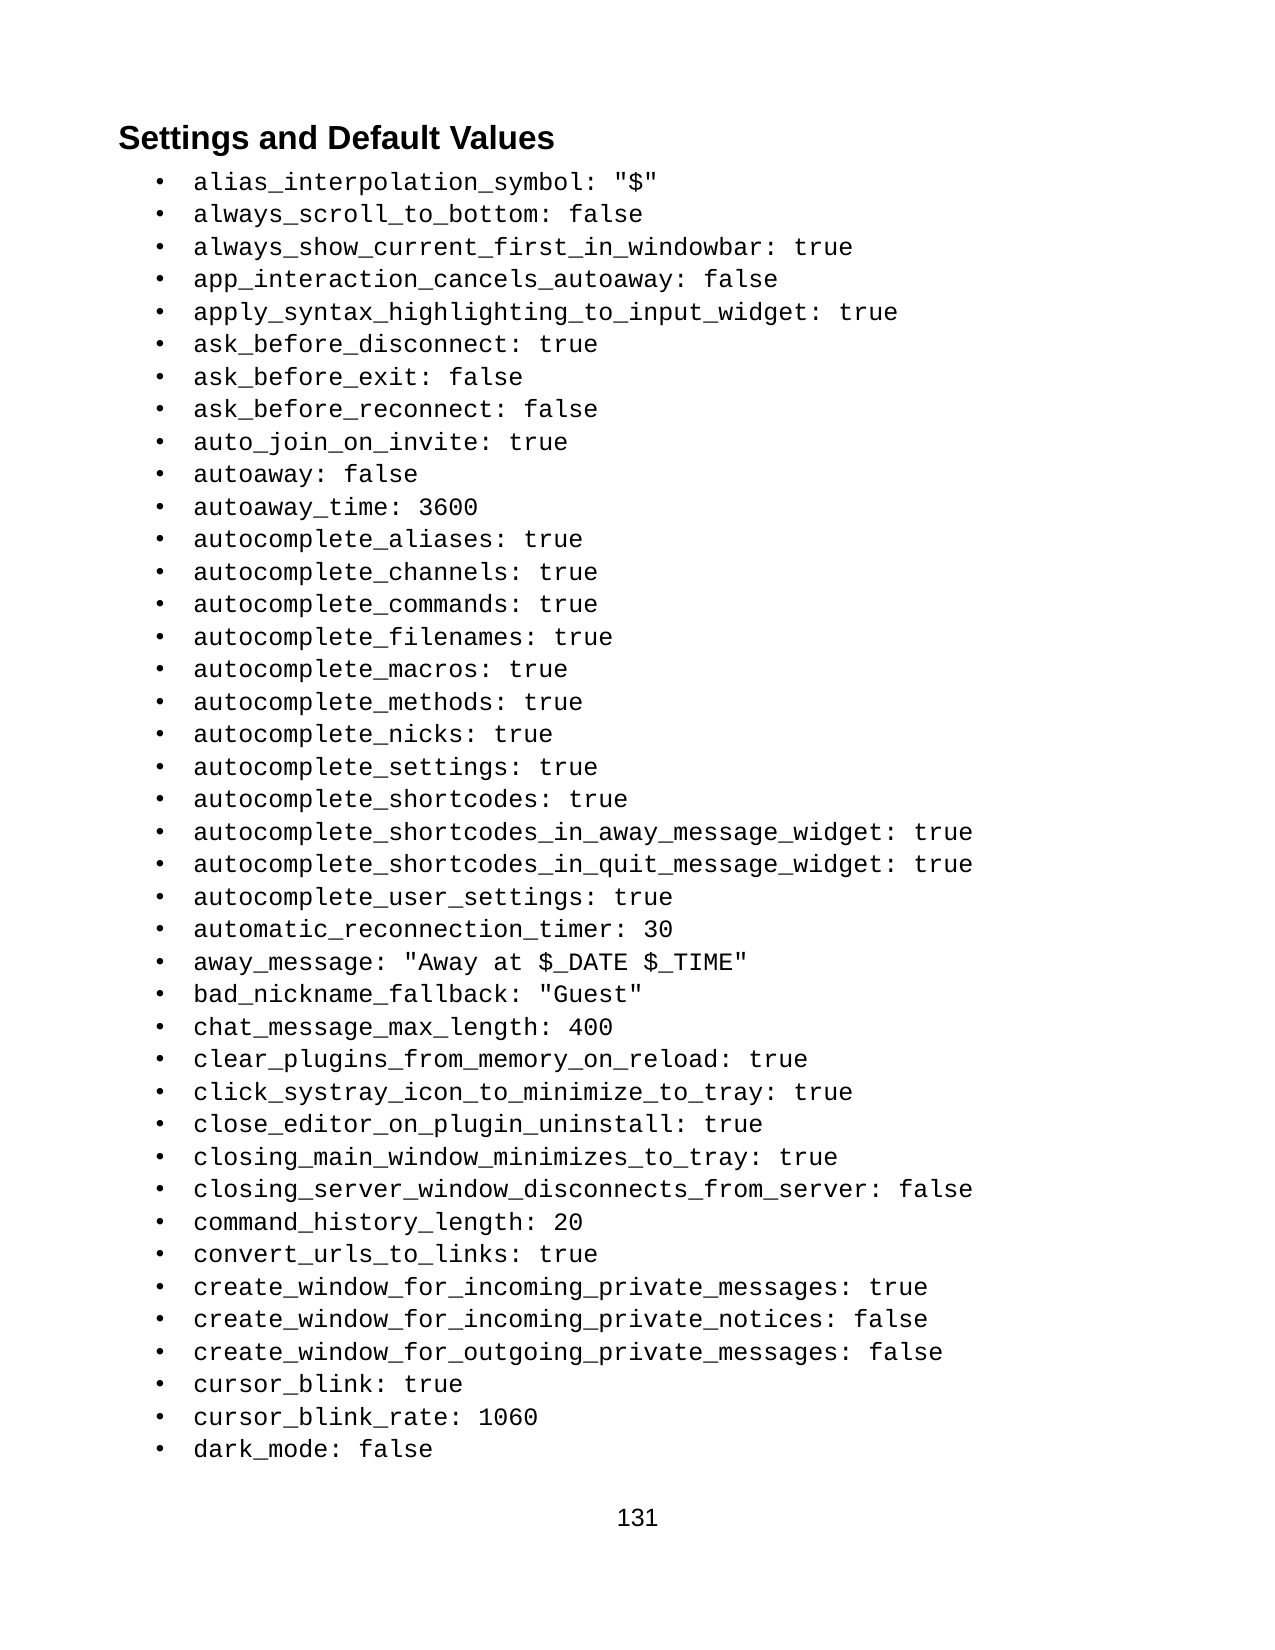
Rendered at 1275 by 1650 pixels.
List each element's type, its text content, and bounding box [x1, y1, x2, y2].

list command_history_length: 20 [156, 1209, 1157, 1237]
list ask_before_reconnect: false [156, 397, 1157, 425]
list create_window_for_incoming_private_messages: true [156, 1274, 1157, 1302]
list automatic_reconnection_timer: 30 [156, 917, 1157, 945]
list autocomplete_macros: true [156, 657, 1157, 685]
list app_interaction_cancels_autoaway: false [156, 267, 1157, 295]
list autocomplete_user_settings: true [156, 884, 1157, 912]
list autocomplete_aliases: true [156, 527, 1157, 555]
list auto_join_on_invite: true [156, 429, 1157, 457]
list convert_urls_to_links: true [156, 1242, 1157, 1270]
list autocomplete_methods: true [156, 689, 1157, 717]
list autocomplete_commands: true [156, 592, 1157, 620]
list closing_main_window_minimizes_to_tray: true [156, 1144, 1157, 1172]
list autocomplete_filenames: true [156, 624, 1157, 652]
list ask_before_disconnect: true [156, 332, 1157, 360]
list create_window_for_outgoing_private_messages: false [156, 1339, 1157, 1367]
list dark_mode: false [156, 1437, 1157, 1465]
list close_editor_on_plugin_uninstall: true [156, 1112, 1157, 1140]
list autocomplete_settings: true [156, 754, 1157, 782]
list autocomplete_shortcodes_in_away_message_widget: true [156, 819, 1157, 847]
list always_scroll_to_bottom: false [156, 202, 1157, 230]
list away_message: "Away at $_DATE $_TIME" [156, 949, 1157, 977]
subtitle Settings and Default Values [118, 118, 1157, 157]
list cursor_blink_rate: 1060 [156, 1404, 1157, 1432]
list ask_before_exit: false [156, 364, 1157, 392]
list bad_nickname_fallback: "Guest" [156, 982, 1157, 1010]
list click_systray_icon_to_minimize_to_tray: true [156, 1079, 1157, 1107]
list always_show_current_first_in_windowbar: true [156, 234, 1157, 262]
list autocomplete_nicks: true [156, 722, 1157, 750]
list chat_message_max_length: 400 [156, 1014, 1157, 1042]
list autoaway_time: 3600 [156, 494, 1157, 522]
list apply_syntax_highlighting_to_input_widget: true [156, 299, 1157, 327]
list cursor_blink: true [156, 1372, 1157, 1400]
list autocomplete_shortcodes_in_quit_message_widget: true [156, 852, 1157, 880]
list alias_interpolation_symbol: "$" [156, 169, 1157, 197]
list autocomplete_shortcodes: true [156, 787, 1157, 815]
list autocomplete_channels: true [156, 559, 1157, 587]
list autoaway: false [156, 462, 1157, 490]
list closing_server_window_disconnects_from_server: false [156, 1177, 1157, 1205]
list clear_plugins_from_memory_on_reload: true [156, 1047, 1157, 1075]
list create_window_for_incoming_private_notices: false [156, 1307, 1157, 1335]
